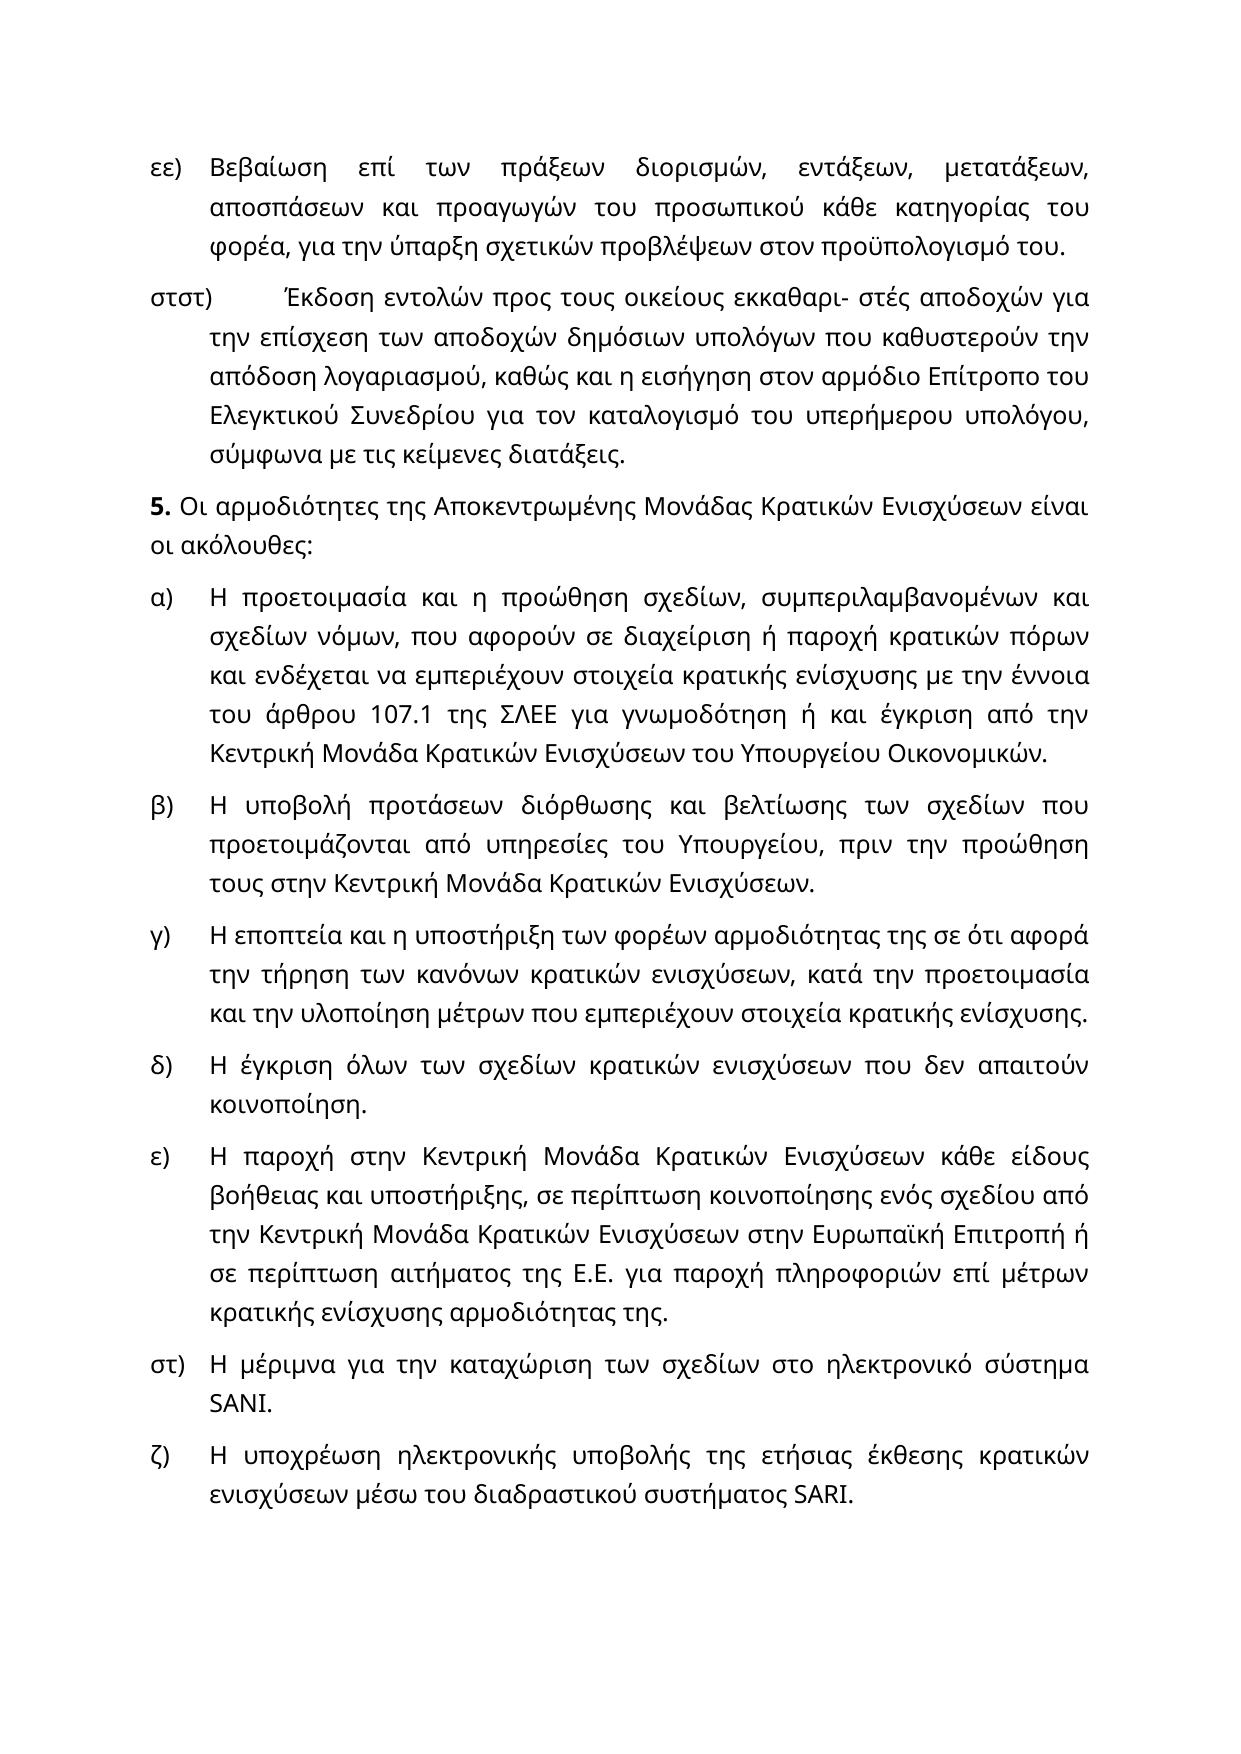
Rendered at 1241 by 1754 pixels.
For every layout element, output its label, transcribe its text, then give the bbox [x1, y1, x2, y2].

list ζ) Η υποχρέωση ηλεκτρονικής υποβολής της ετήσιας έκθεσης κρατικών ενισχύσεων μέσω του διαδραστικού συστήματος SARI. [150, 1437, 1090, 1511]
list στ) Η μέριμνα για την καταχώριση των σχεδίων στο ηλεκτρονικό σύστημα SANI. [150, 1347, 1090, 1420]
list εε) Βεβαίωση επί των πράξεων διορισμών, εντάξεων, μετατάξεων, αποσπάσεων και προαγωγών του προσωπικού κάθε κατηγορίας του φορέα, για την ύπαρξη σχετικών προβλέψεων στον προϋπολογισμό του. [150, 150, 1090, 262]
list στστ) Έκδοση εντολών προς τους οικείους εκκαθαρι- στές αποδοχών για την επίσχεση των αποδοχών δημόσιων υπολόγων που καθυστερούν την απόδοση λογαριασμού, καθώς και η εισήγηση στον αρμόδιο Επίτροπο του Ελεγκτικού Συνεδρίου για τον καταλογισμό του υπερήμερου υπολόγου, σύμφωνα με τις κείμενες διατάξεις. [150, 280, 1090, 471]
list α) Η προετοιμασία και η προώθηση σχεδίων, συμπεριλαμβανομένων και σχεδίων νόμων, που αφορούν σε διαχείριση ή παροχή κρατικών πόρων και ενδέχεται να εμπεριέχουν στοιχεία κρατικής ενίσχυσης με την έννοια του άρθρου 107.1 της ΣΛΕΕ για γνωμοδότηση ή και έγκριση από την Κεντρική Μονάδα Κρατικών Ενισχύσεων του Υπουργείου Οικονομικών. [150, 579, 1090, 770]
text 5. Οι αρμοδιότητες της Αποκεντρωμένης Μονάδας Κρατικών Ενισχύσεων είναι οι ακόλουθες: [150, 488, 1090, 562]
list β) Η υποβολή προτάσεων διόρθωσης και βελτίωσης των σχεδίων που προετοιμάζονται από υπηρεσίες του Υπουργείου, πριν την προώθηση τους στην Κεντρική Μονάδα Κρατικών Ενισχύσεων. [150, 787, 1090, 900]
list δ) Η έγκριση όλων των σχεδίων κρατικών ενισχύσεων που δεν απαιτούν κοινοποίηση. [150, 1047, 1090, 1121]
list ε) Η παροχή στην Κεντρική Μονάδα Κρατικών Ενισχύσεων κάθε είδους βοήθειας και υποστήριξης, σε περίπτωση κοινοποίησης ενός σχεδίου από την Κεντρική Μονάδα Κρατικών Ενισχύσεων στην Ευρωπαϊκή Επιτροπή ή σε περίπτωση αιτήματος της Ε.Ε. για παροχή πληροφοριών επί μέτρων κρατικής ενίσχυσης αρμοδιότητας της. [150, 1138, 1090, 1329]
list γ) Η εποπτεία και η υποστήριξη των φορέων αρμοδιότητας της σε ότι αφορά την τήρηση των κανόνων κρατικών ενισχύσεων, κατά την προετοιμασία και την υλοποίηση μέτρων που εμπεριέχουν στοιχεία κρατικής ενίσχυσης. [150, 917, 1090, 1030]
